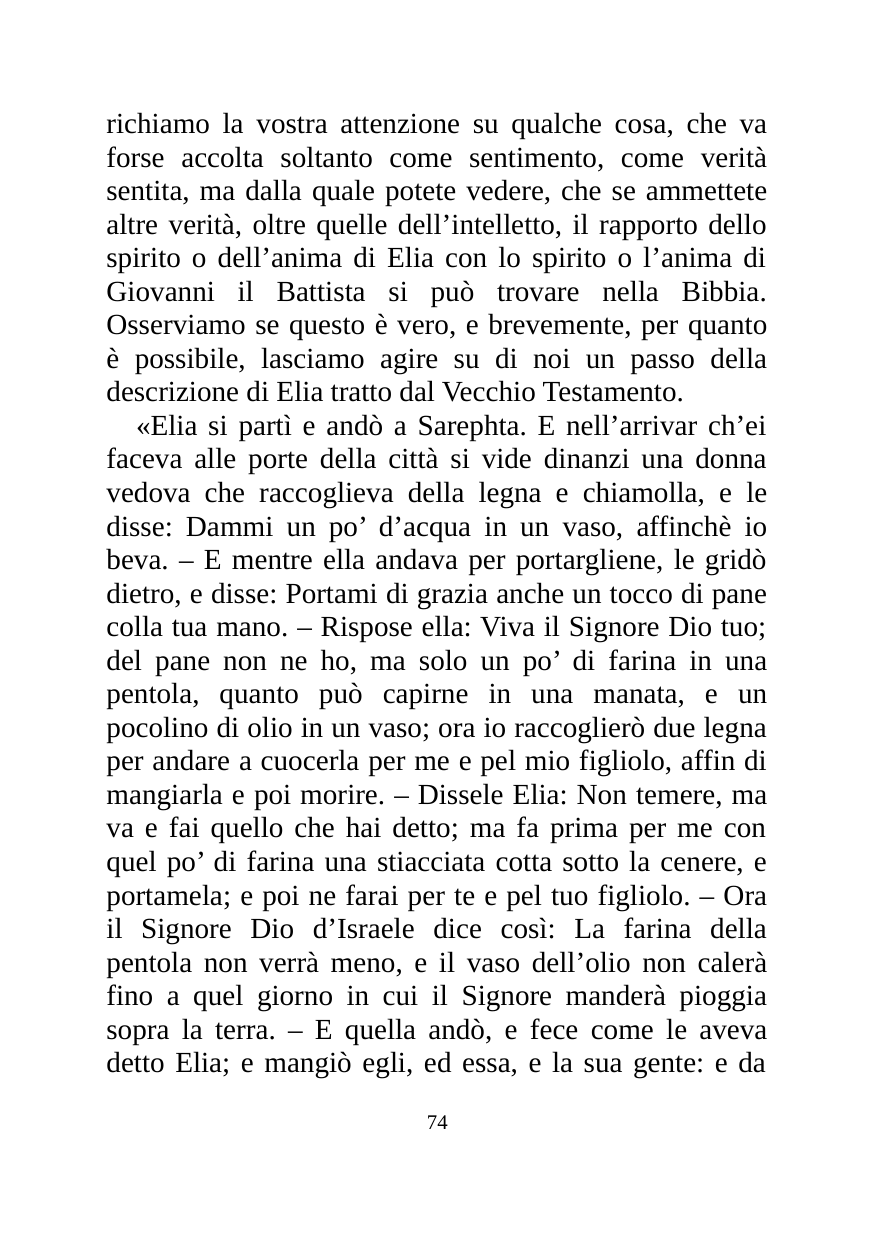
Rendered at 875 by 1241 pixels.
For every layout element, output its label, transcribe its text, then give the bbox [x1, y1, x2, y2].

text «Elia si partì e andò a Sarephta. E nell’arrivar ch’ei faceva alle porte della città si vide dinanzi una donna vedova che raccoglieva della legna e chiamolla, e le disse: Dammi un po’ d’acqua in un vaso, affinchè io beva. – E mentre ella andava per portargliene, le gridò dietro, e disse: Portami di grazia anche un tocco di pane colla tua mano. – Rispose ella: Viva il Signore Dio tuo; del pane non ne ho, ma solo un po’ di farina in una pentola, quanto può capirne in una manata, e un pocolino di olio in un vaso; ora io raccoglierò due legna per andare a cuocerla per me e pel mio figliolo, affin di mangiarla e poi morire. – Dissele Elia: Non temere, ma va e fai quello che hai detto; ma fa prima per me con quel po’ di farina una stiacciata cotta sotto la cenere, e portamela; e poi ne farai per te e pel tuo figliolo. – Ora il Signore Dio d’Israele dice così: La farina della pentola non verrà meno, e il vaso dell’olio non calerà fino a quel giorno in cui il Signore manderà pioggia sopra la terra. – E quella andò, e fece come le aveva detto Elia; e mangiò egli, ed essa, e la sua gente: e da [106, 408, 768, 1079]
text richiamo la vostra attenzione su qualche cosa, che va forse accolta soltanto come sentimento, come verità sentita, ma dalla quale potete vedere, che se ammettete altre verità, oltre quelle dell’intelletto, il rapporto dello spirito o dell’anima di Elia con lo spirito o l’anima di Giovanni il Battista si può trovare nella Bibbia. Osserviamo se questo è vero, e brevemente, per quanto è possibile, lasciamo agire su di noi un passo della descrizione di Elia tratto dal Vecchio Testamento. [106, 106, 768, 408]
